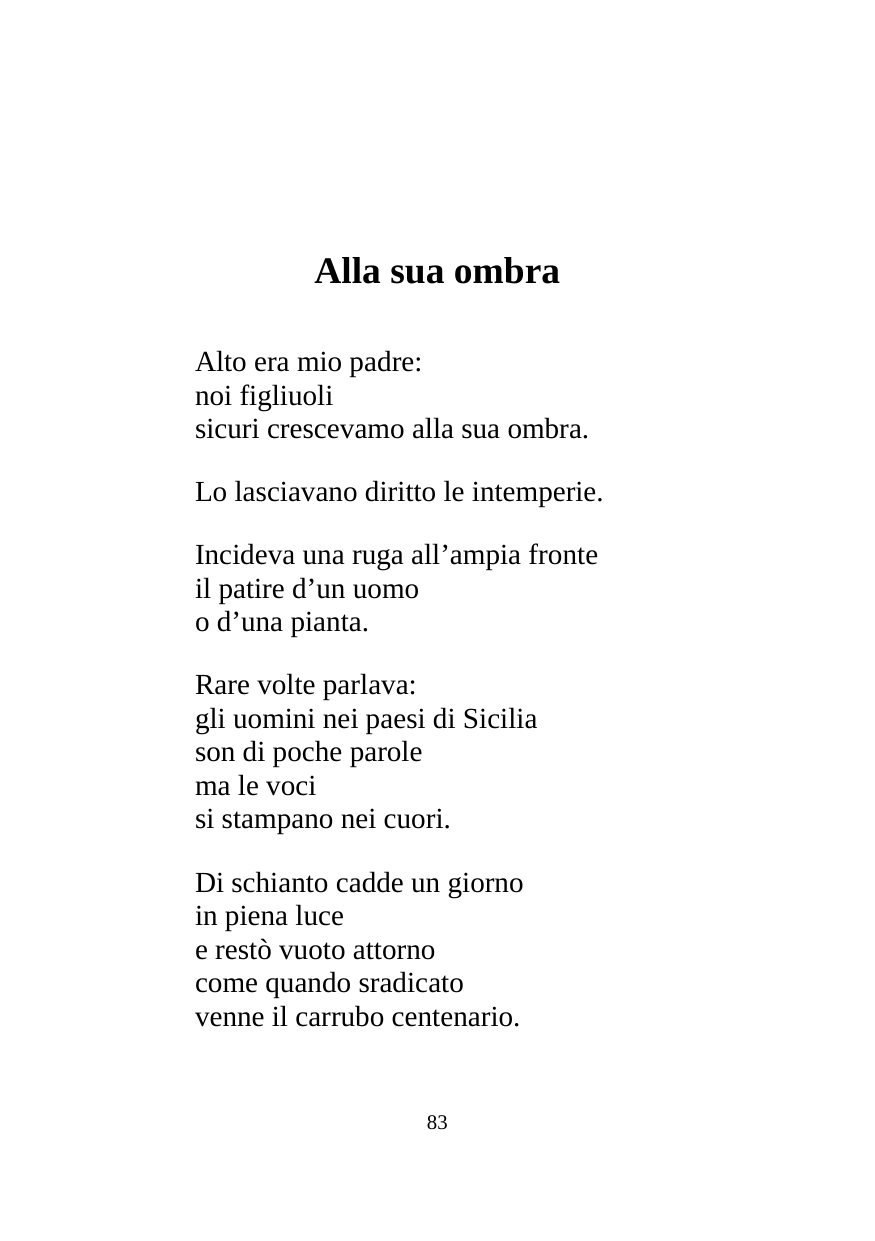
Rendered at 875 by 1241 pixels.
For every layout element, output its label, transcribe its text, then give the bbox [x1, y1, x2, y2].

text Lo lasciavano diritto le intemperie. [195, 474, 768, 508]
text Rare volte parlava: gli uomini nei paesi di Sicilia son di poche parole ma le voci si stampano nei cuori. [195, 667, 768, 835]
text Alto era mio padre: noi figliuoli sicuri crescevamo alla sua ombra. [195, 344, 768, 445]
text Di schianto cadde un giorno in piena luce e restò vuoto attorno come quando sradicato venne il carrubo centenario. [195, 865, 768, 1032]
subtitle Alla sua ombra [106, 248, 768, 291]
text Incideva una ruga all’ampia fronte il patire d’un uomo o d’una pianta. [195, 537, 768, 638]
